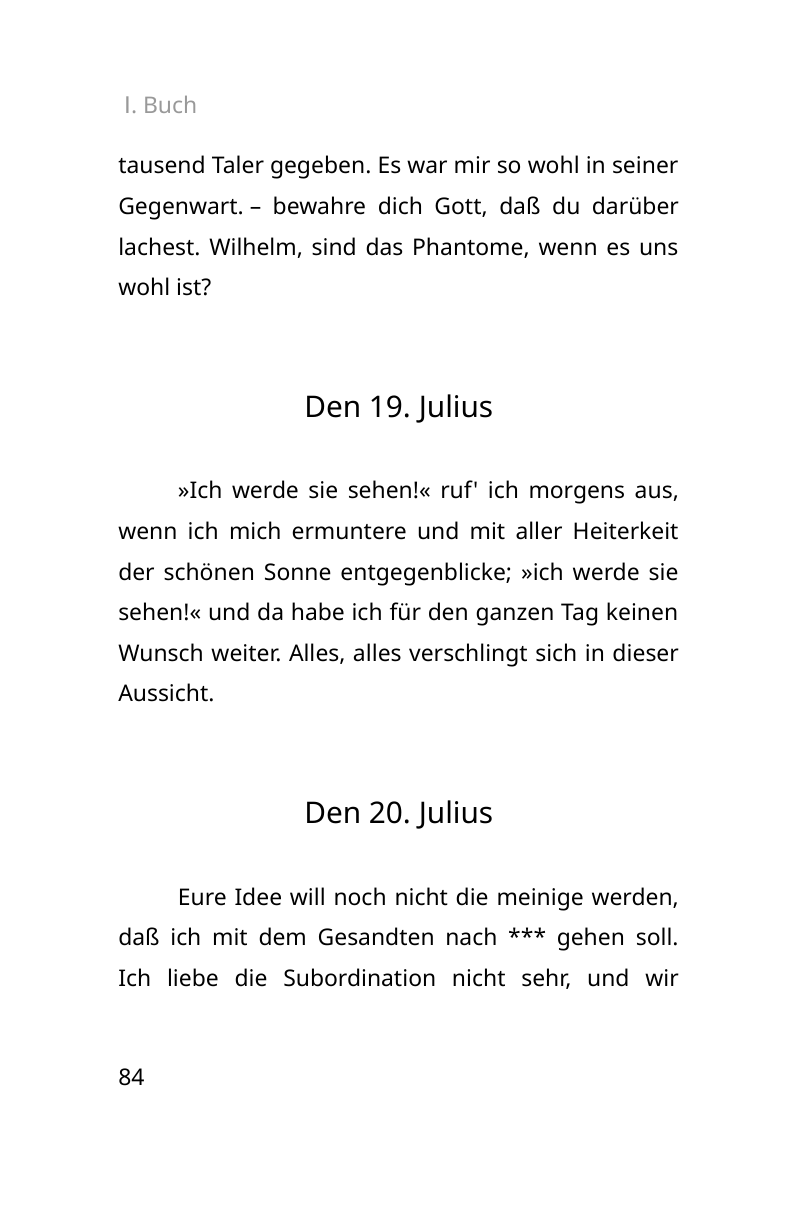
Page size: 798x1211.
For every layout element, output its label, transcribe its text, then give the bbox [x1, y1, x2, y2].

subtitle Den 20. Julius [118, 753, 679, 832]
text tausend Taler gegeben. Es war mir so wohl in seiner Gegenwart. – bewahre dich Gott, daß du darüber lachest. Wilhelm, sind das Phantome, wenn es uns wohl ist? [118, 149, 679, 302]
text »Ich werde sie sehen!« ruf' ich morgens aus, wenn ich mich ermuntere und mit aller Heiterkeit der schönen Sonne entgegenblicke; »ich werde sie sehen!« und da habe ich für den ganzen Tag keinen Wunsch weiter. Alles, alles verschlingt sich in dieser Aussicht. [118, 450, 679, 709]
subtitle Den 19. Julius [118, 347, 679, 426]
text Eure Idee will noch nicht die meinige werden, daß ich mit dem Gesandten nach *** gehen soll. Ich liebe die Subordination nicht sehr, und wir [118, 856, 679, 993]
